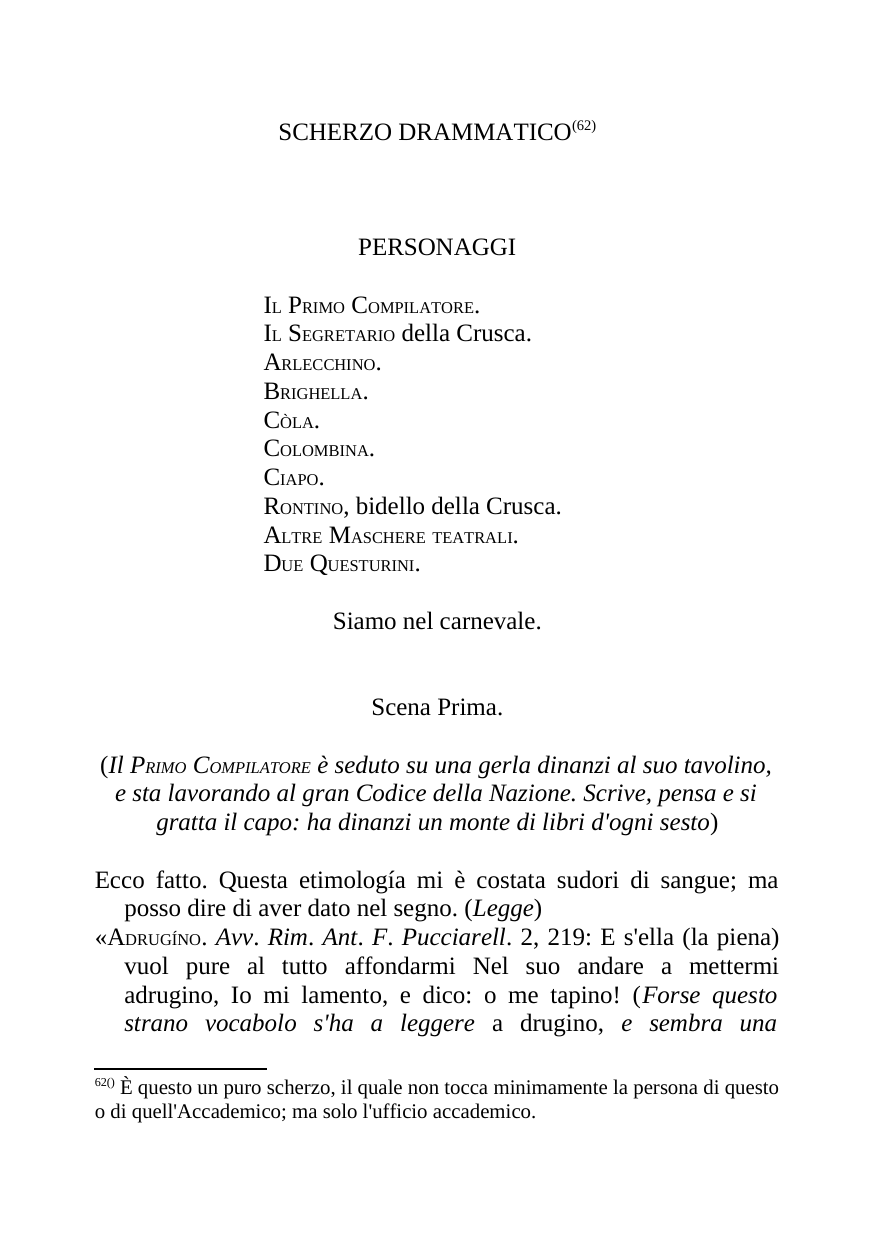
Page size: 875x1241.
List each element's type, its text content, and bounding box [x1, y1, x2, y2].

text SCHERZO DRAMMATICO() [94, 117, 779, 146]
text «Adrugíno. Avv. Rim. Ant. F. Pucciarell. 2, 219: E s'ella (la piena) vuol pure al tutto affondarmi Nel suo andare a mettermi adrugino, Io mi lamento, e dico: o me tapino! (Forse questo strano vocabolo s'ha a leggere a drugino, e sembra una [94, 922, 779, 1037]
text Scena Prima. [94, 692, 779, 721]
text Il Segretario della Crusca. [263, 318, 779, 347]
text Rontino, bidello della Crusca. [263, 491, 779, 520]
text Colombina. [263, 433, 779, 462]
text (Il Primo Compilatore è seduto su una gerla dinanzi al suo tavolino, e sta lavorando al gran Codice della Nazione. Scrive, pensa e si gratta il capo: ha dinanzi un monte di libri d'ogni sesto) [94, 750, 779, 836]
text Ecco fatto. Questa etimología mi è costata sudori di sangue; ma posso dire di aver dato nel segno. (Legge) [94, 865, 779, 922]
text Due Questurini. [263, 548, 779, 577]
text PERSONAGGI [94, 232, 779, 261]
text Siamo nel carnevale. [94, 606, 779, 635]
text Arlecchino. [263, 347, 779, 376]
text Ciapo. [263, 462, 779, 491]
text () È questo un puro scherzo, il quale non tocca minimamente la persona di questo o di quell'Accademico; ma solo l'ufficio accademico. [94, 1075, 779, 1123]
text Il Primo Compilatore. [263, 290, 779, 318]
text Altre Maschere teatrali. [263, 520, 779, 548]
text Còla. [263, 405, 779, 433]
text Brighella. [263, 376, 779, 405]
